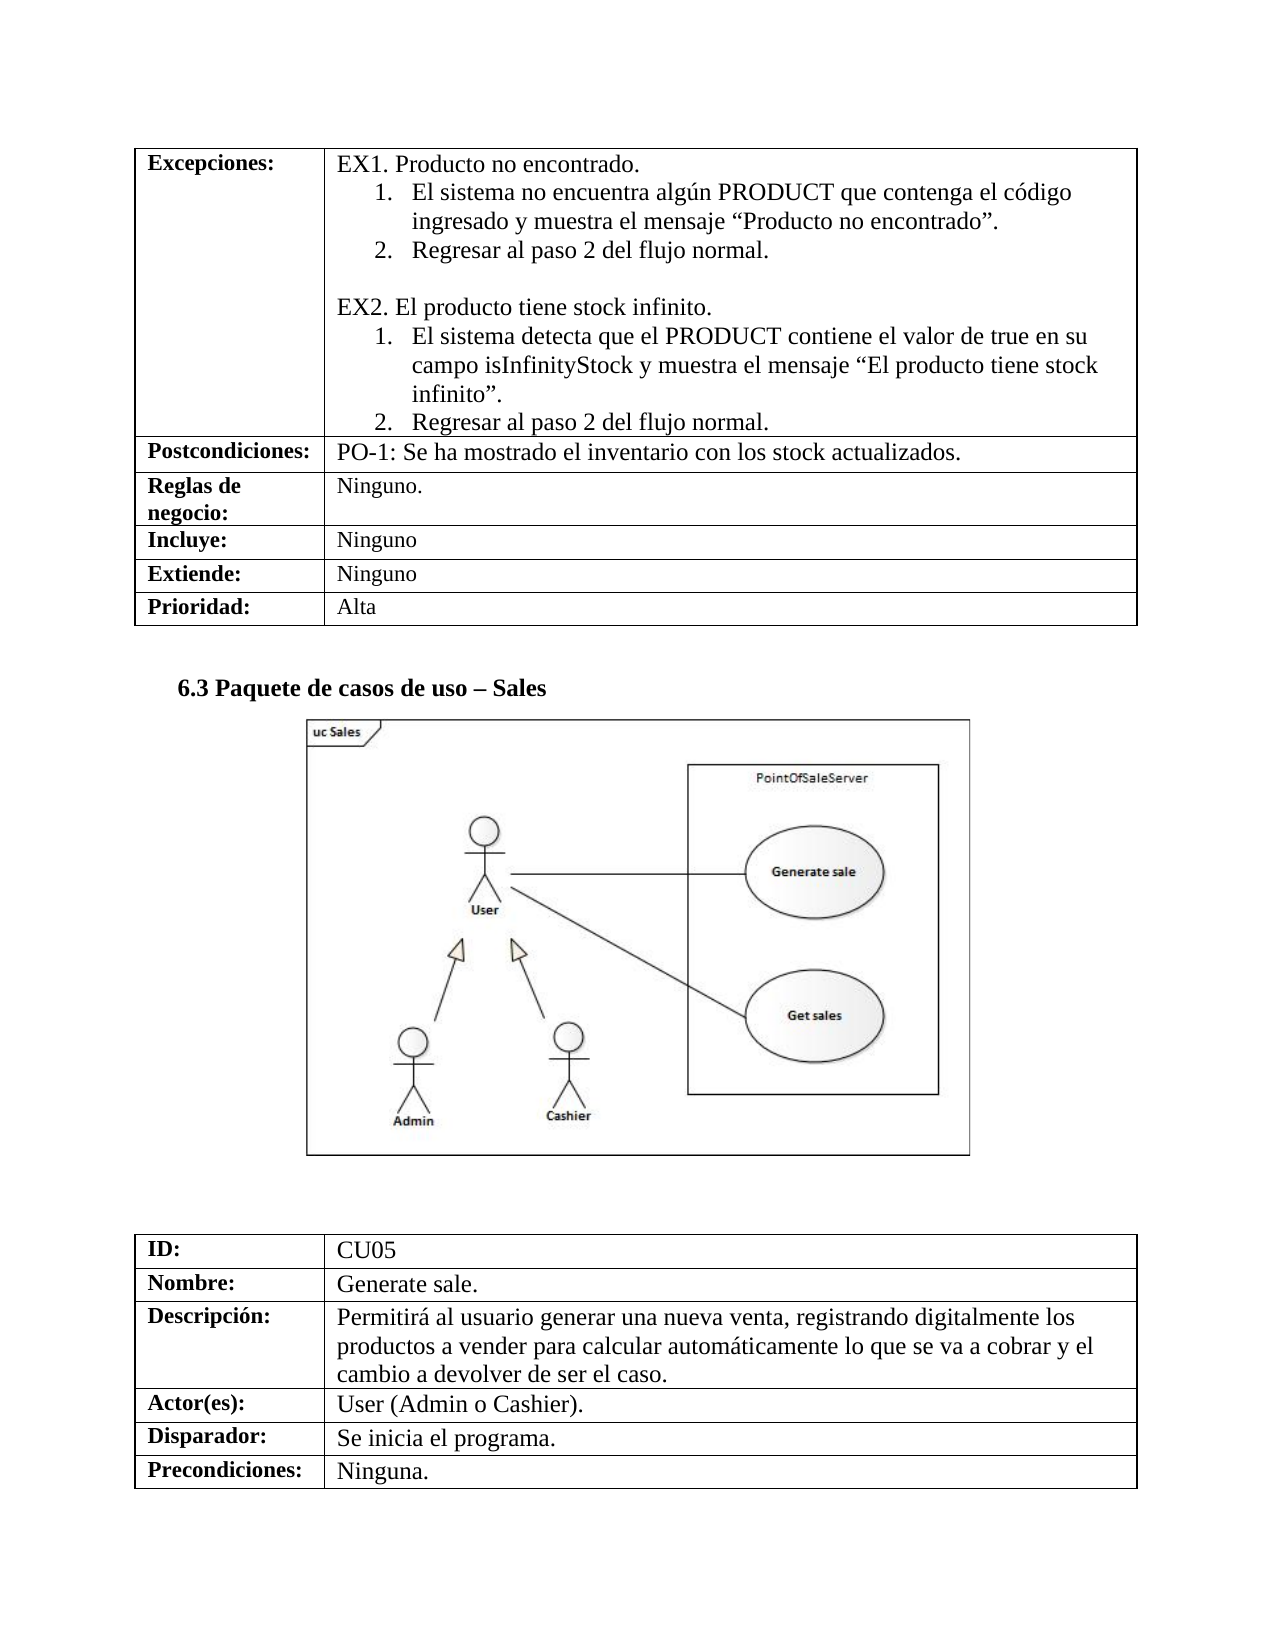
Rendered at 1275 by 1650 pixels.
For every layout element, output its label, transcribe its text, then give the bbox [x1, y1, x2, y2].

picture [305, 718, 971, 1156]
table_cell Extiende: [136, 560, 324, 592]
table_cell Prioridad: [136, 593, 324, 625]
table_cell Incluye: [136, 526, 324, 559]
table_cell Actor(es): [136, 1389, 324, 1422]
table_cell User (Admin o Cashier). [325, 1389, 1136, 1422]
table_cell Ninguna. [325, 1456, 1136, 1488]
table_cell Ninguno [325, 560, 1136, 592]
table_cell Disparador: [136, 1423, 324, 1455]
table_cell EX1. Producto no encontrado. El sistema no encuentra algún PRODUCT que contenga el código ingresado y muestra el mensaje “Producto no encontrado”. Regresar al paso 2 del flujo normal. EX2. El producto tiene stock infinito. El sistema detecta que el PRODUCT contiene el valor de true en su campo isInfinityStock y muestra el mensaje “El producto tiene stock infinito”. Regresar al paso 2 del flujo normal. [325, 149, 1136, 436]
table_cell Se inicia el programa. [325, 1423, 1136, 1455]
table_cell Permitirá al usuario generar una nueva venta, registrando digitalmente los productos a vender para calcular automáticamente lo que se va a cobrar y el cambio a devolver de ser el caso. [325, 1302, 1136, 1388]
table_cell Nombre: [136, 1269, 324, 1301]
table_cell Reglas de negocio: [136, 473, 324, 525]
table_cell Precondiciones: [136, 1456, 324, 1488]
table_cell Ninguno. [325, 473, 1136, 525]
table_cell Descripción: [136, 1302, 324, 1388]
table_cell Excepciones: [136, 149, 324, 436]
table_cell Alta [325, 593, 1136, 625]
table_cell PO-1: Se ha mostrado el inventario con los stock actualizados. [325, 437, 1136, 472]
table_header CU05 [325, 1235, 1136, 1268]
table_header ID: [136, 1235, 324, 1268]
text 6.3 Paquete de casos de uso – Sales [177, 673, 1098, 702]
table_cell Ninguno [325, 526, 1136, 559]
table_cell Generate sale. [325, 1269, 1136, 1301]
table_cell Postcondiciones: [136, 437, 324, 472]
